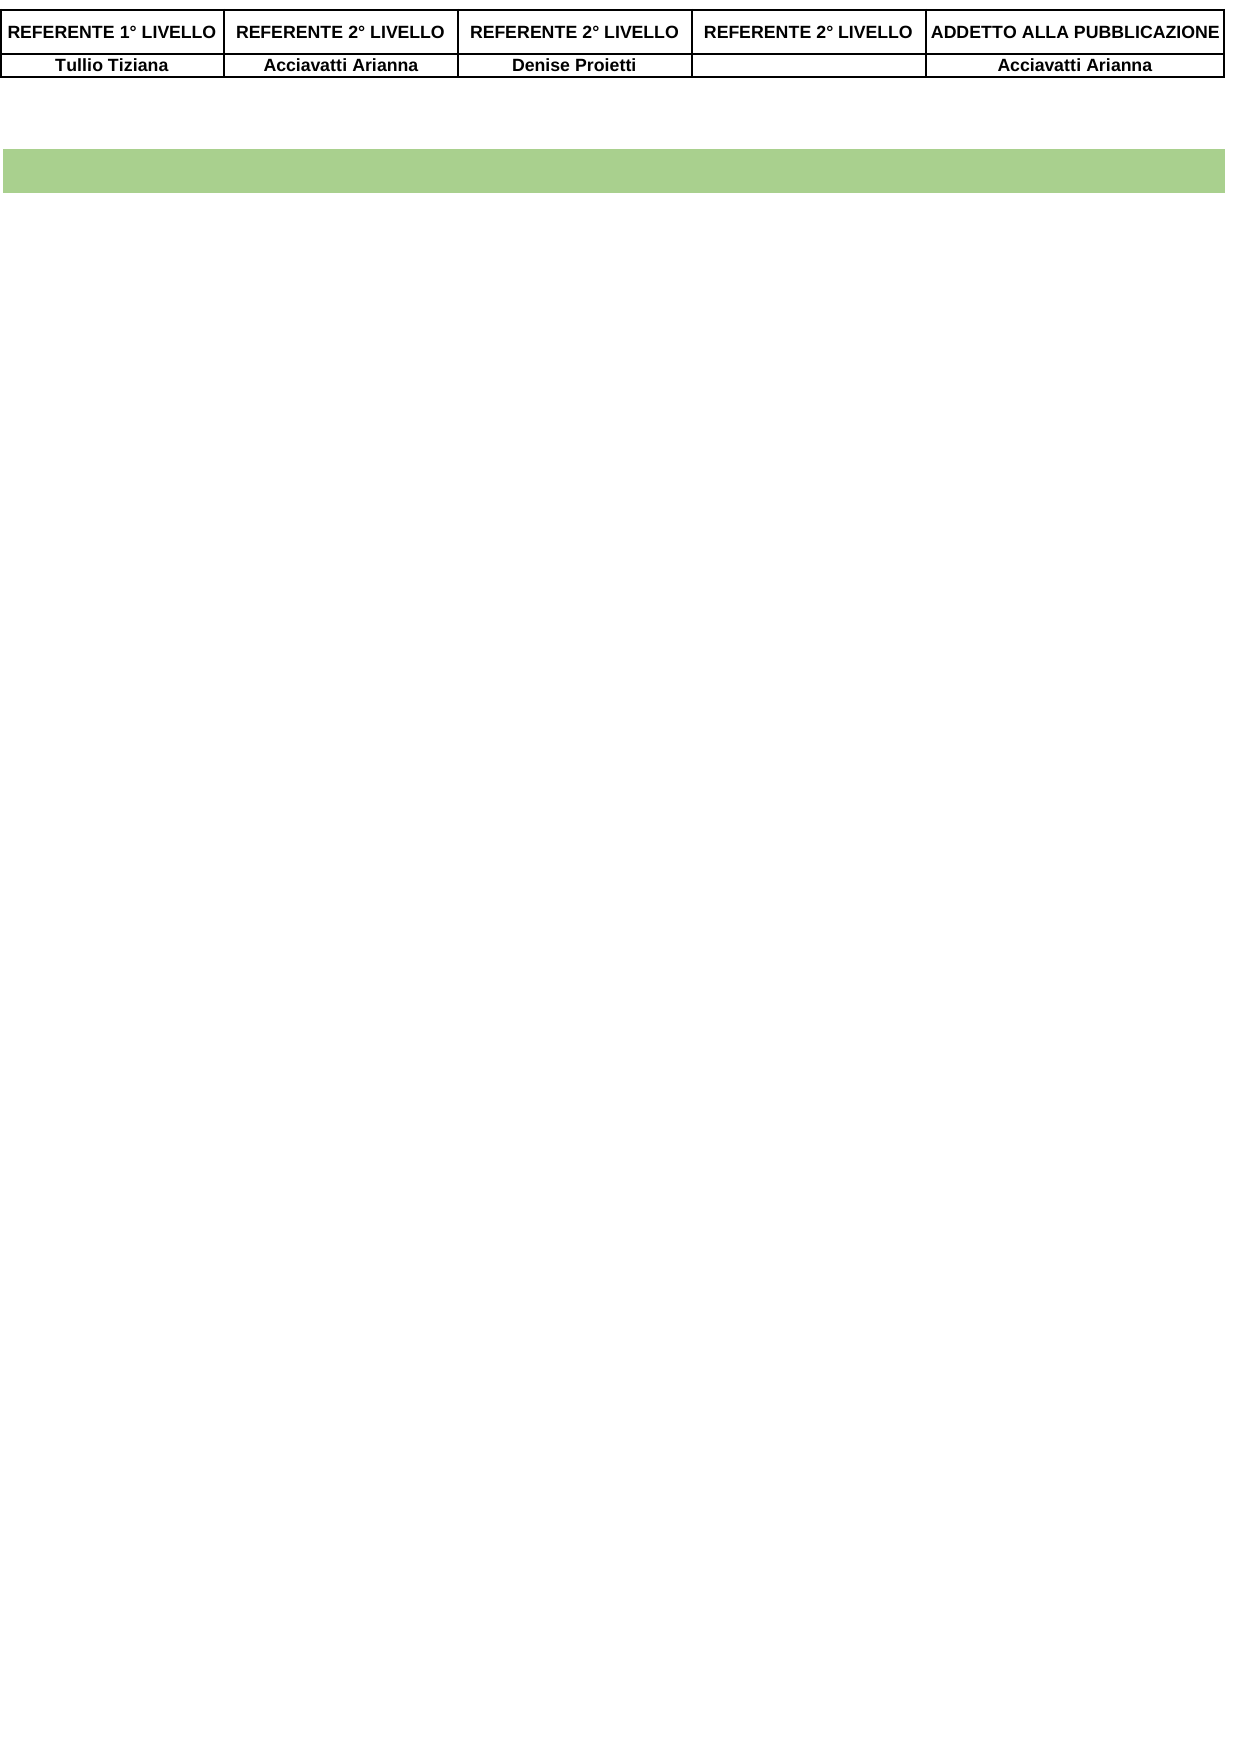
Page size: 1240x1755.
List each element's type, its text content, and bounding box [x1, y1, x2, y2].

table_header REFERENTE 2° LIVELLO [693, 11, 925, 53]
table_header REFERENTE 1° LIVELLO [2, 11, 223, 53]
table_cell [693, 55, 925, 76]
table_cell Acciavatti Arianna [927, 55, 1223, 76]
table_header ADDETTO ALLA PUBBLICAZIONE [927, 11, 1223, 53]
table_header REFERENTE 2° LIVELLO [225, 11, 457, 53]
table_cell Tullio Tiziana [2, 55, 223, 76]
table_header REFERENTE 2° LIVELLO [459, 11, 691, 53]
table_cell Denise Proietti [459, 55, 691, 76]
table_cell Acciavatti Arianna [225, 55, 457, 76]
